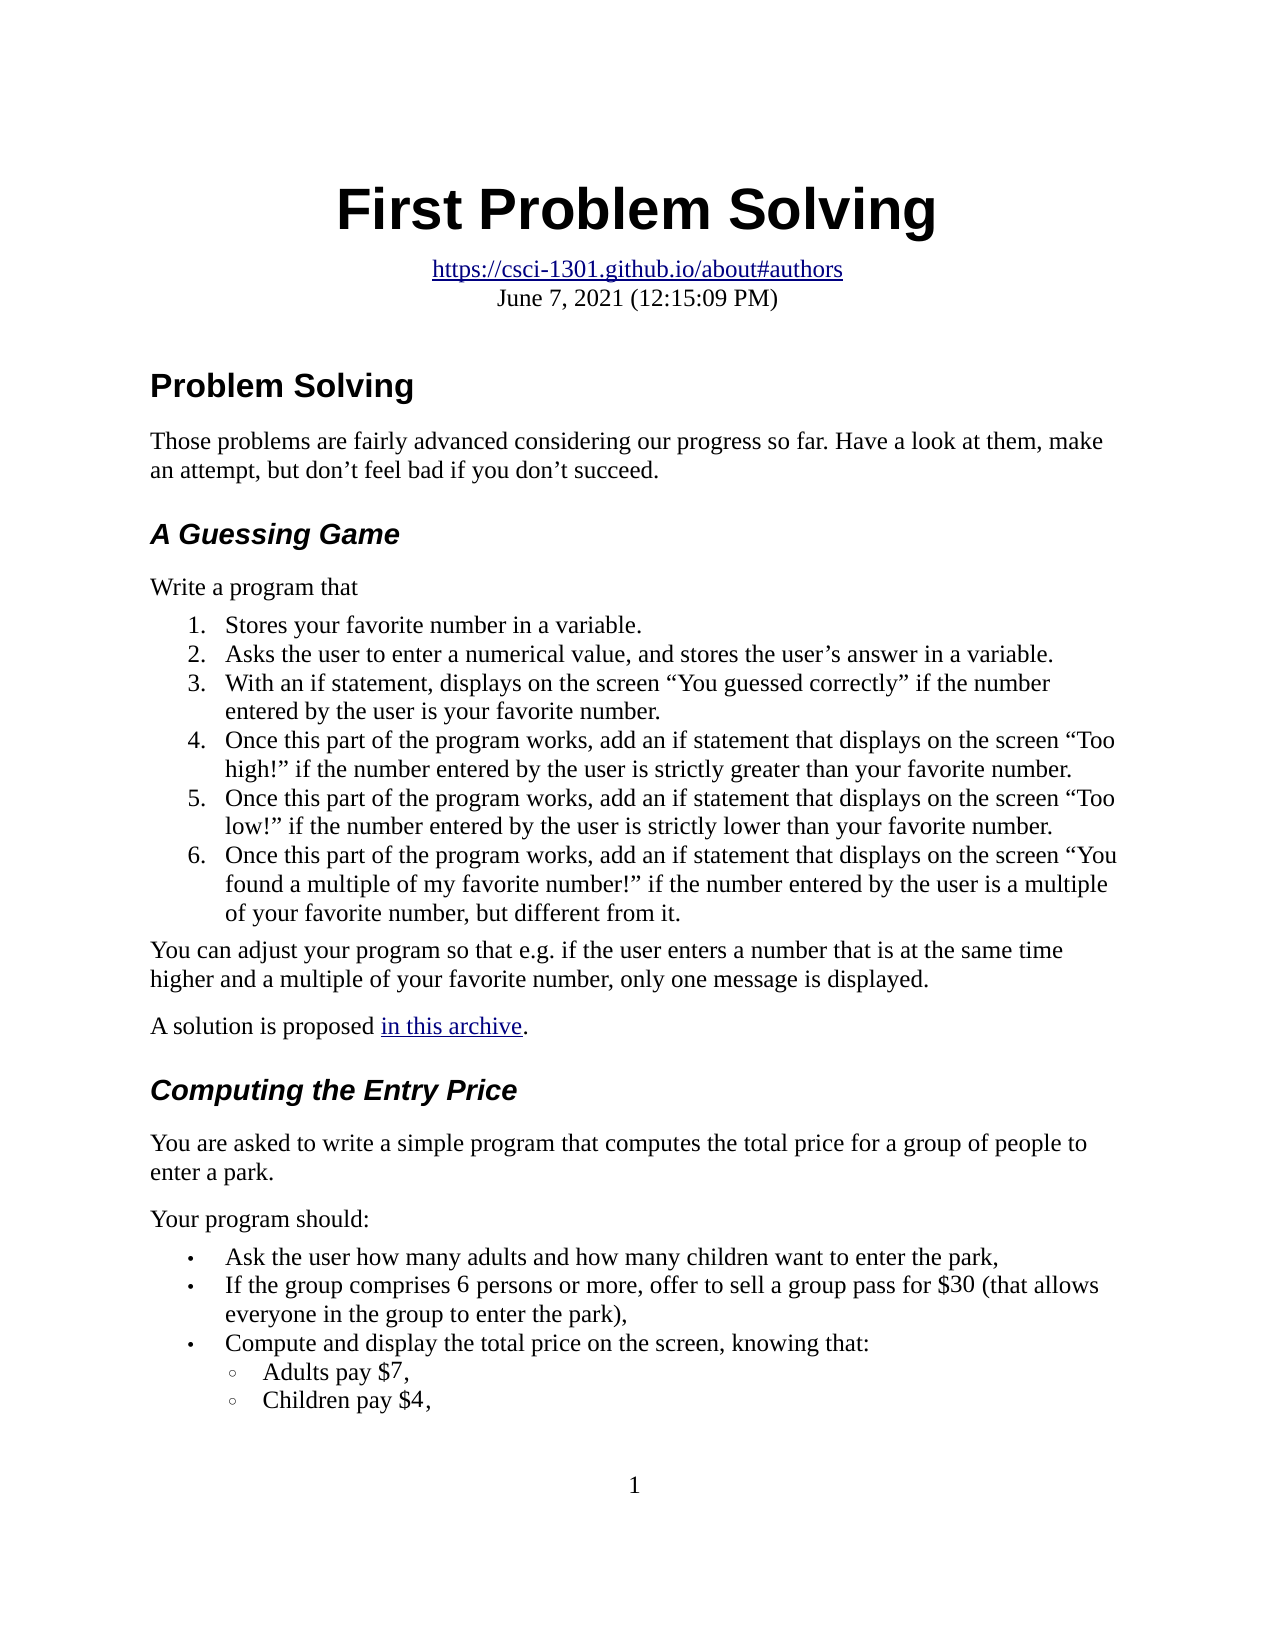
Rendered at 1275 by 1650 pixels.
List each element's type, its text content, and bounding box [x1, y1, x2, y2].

list Stores your favorite number in a variable. [187, 610, 1125, 639]
text You are asked to write a simple program that computes the total price for a group of people to enter a park. [150, 1128, 1125, 1186]
list With an if statement, displays on the screen “You guessed correctly” if the number entered by the user is your favorite number. [187, 668, 1125, 725]
subtitle Computing the Entry Price [150, 1073, 1125, 1107]
text Those problems are fairly advanced considering our progress so far. Have a look at them, make an attempt, but don’t feel bad if you don’t succeed. [150, 426, 1125, 483]
list Once this part of the program works, add an if statement that displays on the screen “You found a multiple of my favorite number!” if the number entered by the user is a multiple of your favorite number, but different from it. [187, 840, 1125, 926]
title First Problem Solving [150, 175, 1125, 242]
list Asks the user to enter a numerical value, and stores the user’s answer in a variable. [187, 639, 1125, 668]
text A solution is proposed in this archive. [150, 1011, 1125, 1039]
text June 7, 2021 (12:15:09 PM) [150, 283, 1125, 312]
text https://csci-1301.github.io/about#authors [150, 254, 1125, 283]
list Once this part of the program works, add an if statement that displays on the screen “Too high!” if the number entered by the user is strictly greater than your favorite number. [187, 725, 1125, 783]
text You can adjust your program so that e.g. if the user enters a number that is at the same time higher and a multiple of your favorite number, only one message is displayed. [150, 935, 1125, 993]
list Children pay $, [225, 1385, 1125, 1414]
list Ask the user how many adults and how many children want to enter the park, [187, 1242, 1125, 1270]
subtitle Problem Solving [150, 366, 1125, 404]
list Compute and display the total price on the screen, knowing that: [187, 1328, 1125, 1357]
text Write a program that [150, 572, 1125, 601]
list Once this part of the program works, add an if statement that displays on the screen “Too low!” if the number entered by the user is strictly lower than your favorite number. [187, 783, 1125, 840]
list Adults pay $, [225, 1357, 1125, 1385]
text Your program should: [150, 1204, 1125, 1233]
subtitle A Guessing Game [150, 517, 1125, 551]
list If the group comprises persons or more, offer to sell a group pass for $ (that allows everyone in the group to enter the park), [187, 1270, 1125, 1328]
